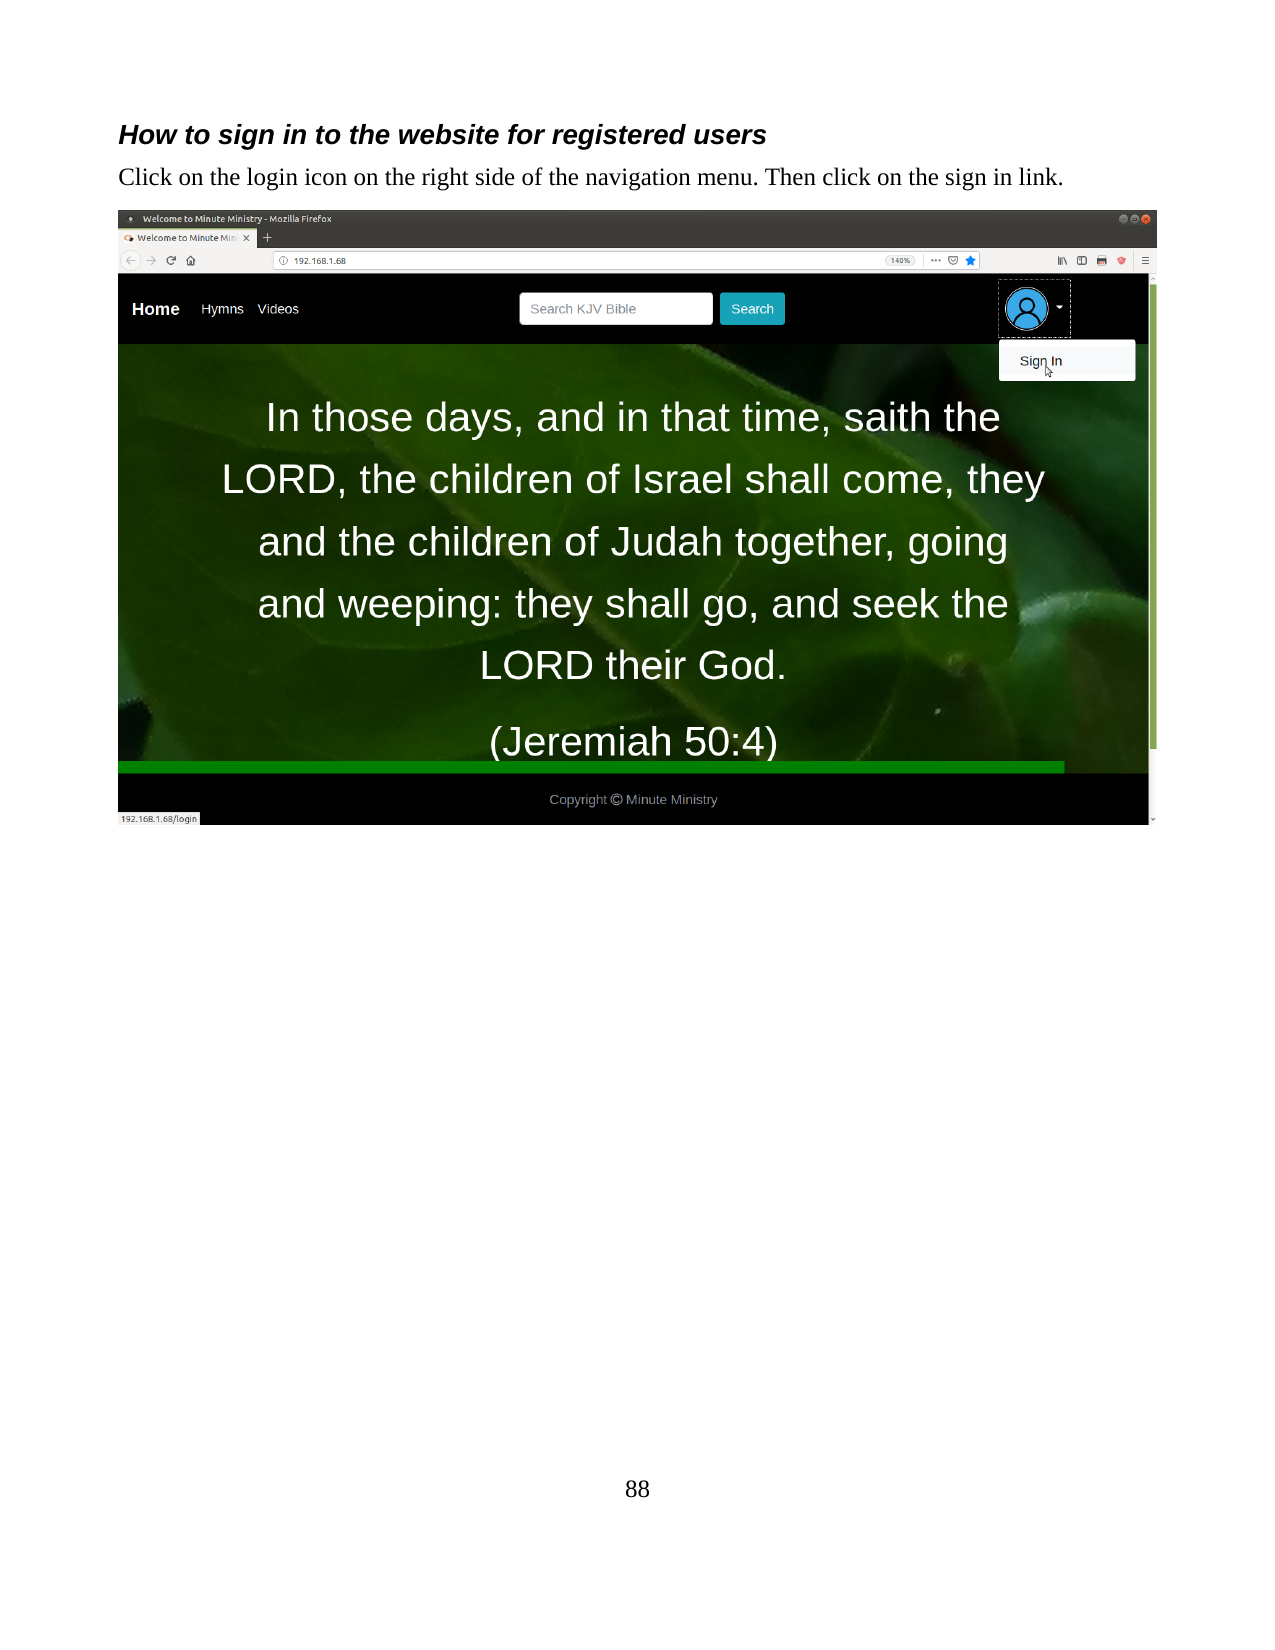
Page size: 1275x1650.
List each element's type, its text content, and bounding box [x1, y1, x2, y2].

text Click on the login icon on the right side of the navigation menu. Then click on the sign in link. [118, 162, 1157, 191]
picture [118, 210, 1157, 825]
subtitle How to sign in to the website for registered users [118, 118, 1157, 150]
